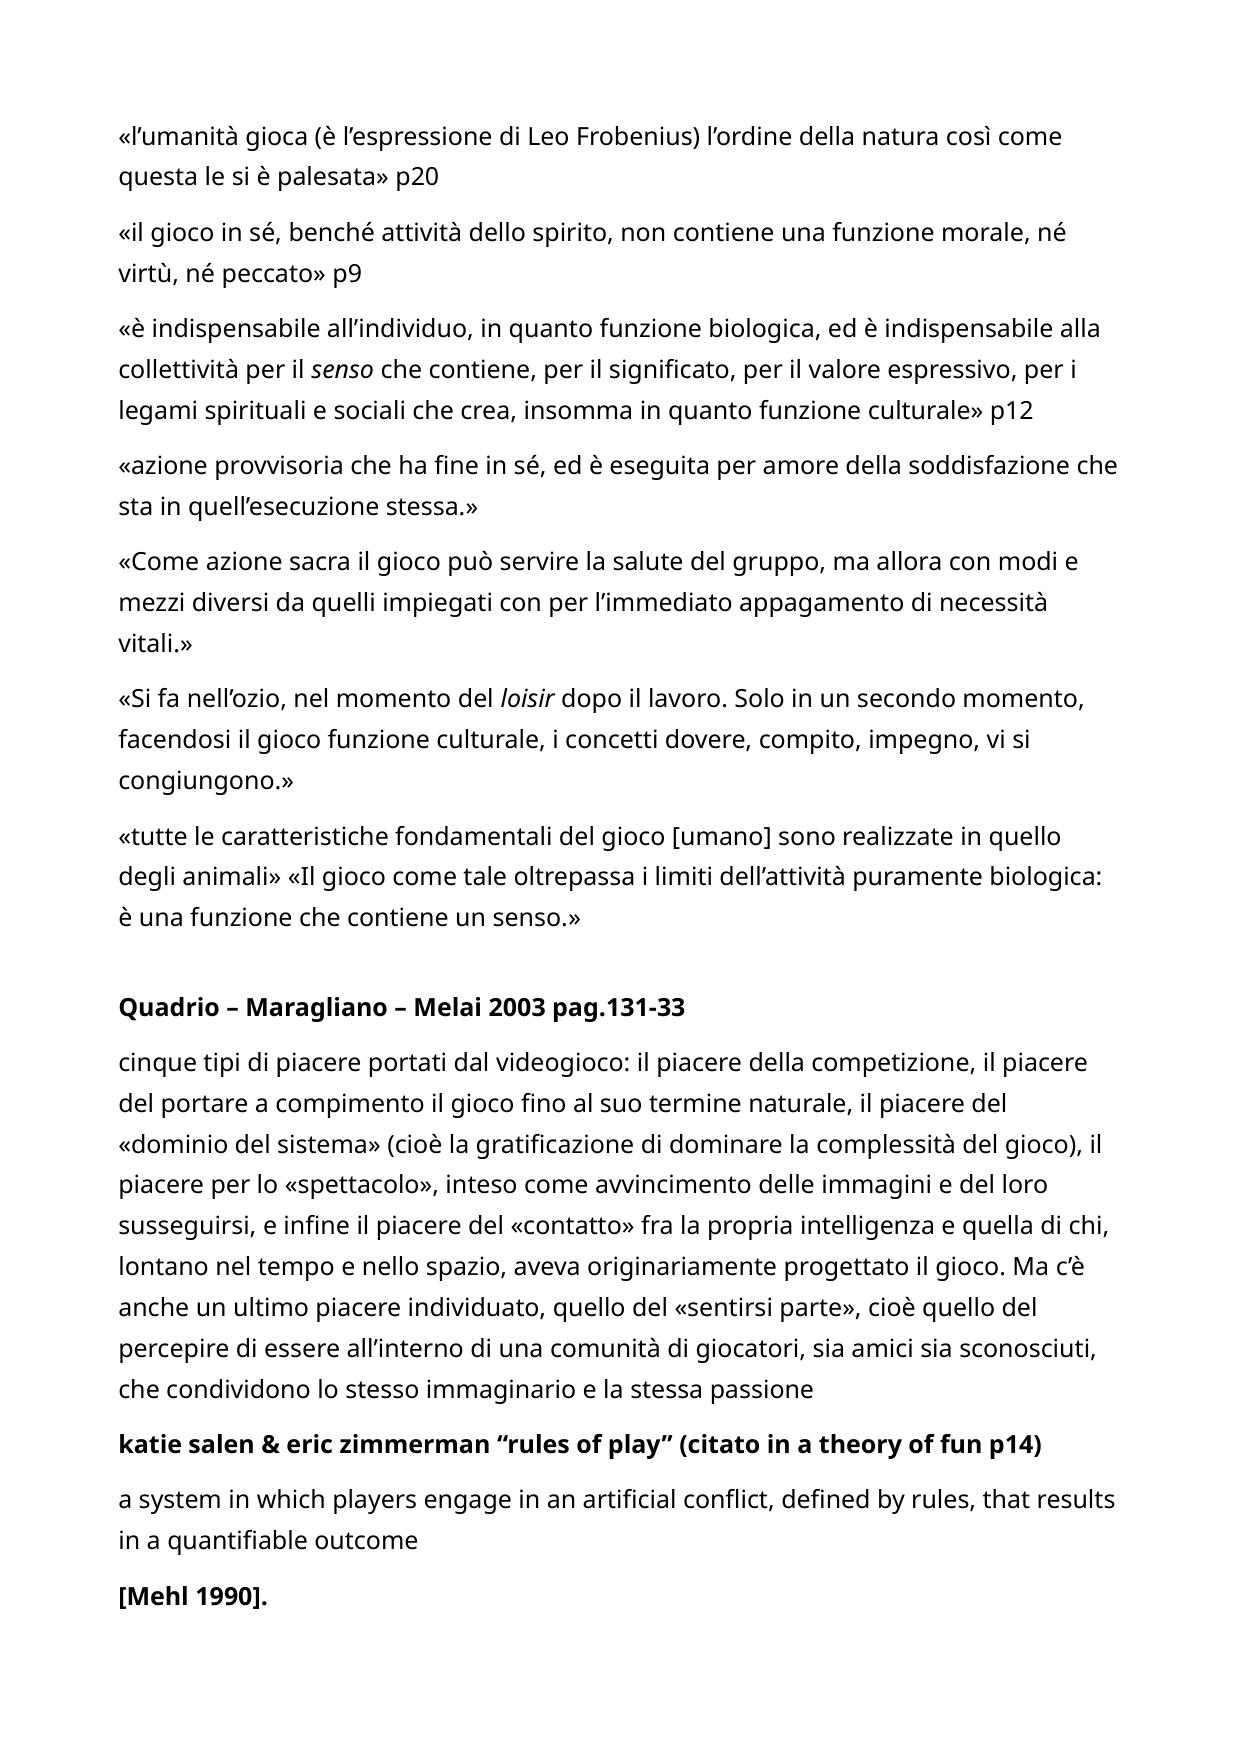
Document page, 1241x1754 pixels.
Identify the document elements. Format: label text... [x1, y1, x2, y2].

text «azione provvisoria che ha fine in sé, ed è eseguita per amore della soddisfazione che sta in quell’esecuzione stessa.» [118, 448, 1122, 523]
text [Mehl 1990]. [118, 1578, 1122, 1612]
text «l’umanità gioca (è l’espressione di Leo Frobenius) l’ordine della natura così come questa le si è palesata» p20 [118, 118, 1122, 193]
text «tutte le caratteristiche fondamentali del gioco [umano] sono realizzate in quello degli animali» «Il gioco come tale oltrepassa i limiti dell’attività puramente biologica: è una funzione che contiene un senso.» [118, 818, 1122, 934]
text «Si fa nell’ozio, nel momento del loisir dopo il lavoro. Solo in un secondo momento, facendosi il gioco funzione culturale, i concetti dovere, compito, impegno, vi si congiungono.» [118, 681, 1122, 797]
text katie salen & eric zimmerman “rules of play” (citato in a theory of fun p14) [118, 1427, 1122, 1461]
text «Come azione sacra il gioco può servire la salute del gruppo, ma allora con modi e mezzi diversi da quelli impiegati con per l’immediato appagamento di necessità vitali.» [118, 544, 1122, 660]
text «è indispensabile all’individuo, in quanto funzione biologica, ed è indispensabile alla collettività per il senso che contiene, per il significato, per il valore espressivo, per i legami spirituali e sociali che crea, insomma in quanto funzione culturale» p12 [118, 311, 1122, 426]
text a system in which players engage in an artificial conflict, defined by rules, that results in a quantifiable outcome [118, 1482, 1122, 1557]
text Quadrio – Maragliano – Melai 2003 pag.131-33 [118, 989, 1122, 1023]
text cinque tipi di piacere portati dal videogioco: il piacere della competizione, il piacere del portare a compimento il gioco fino al suo termine naturale, il piacere del «dominio del sistema» (cioè la gratificazione di dominare la complessità del gioco), il piacere per lo «spettacolo», inteso come avvincimento delle immagini e del loro susseguirsi, e infine il piacere del «contatto» fra la propria intelligenza e quella di chi, lontano nel tempo e nello spazio, aveva originariamente progettato il gioco. Ma c’è anche un ultimo piacere individuato, quello del «sentirsi parte», cioè quello del percepire di essere all’interno di una comunità di giocatori, sia amici sia sconosciuti, che condividono lo stesso immaginario e la stessa passione [118, 1045, 1122, 1405]
text «il gioco in sé, benché attività dello spirito, non contiene una funzione morale, né virtù, né peccato» p9 [118, 214, 1122, 289]
